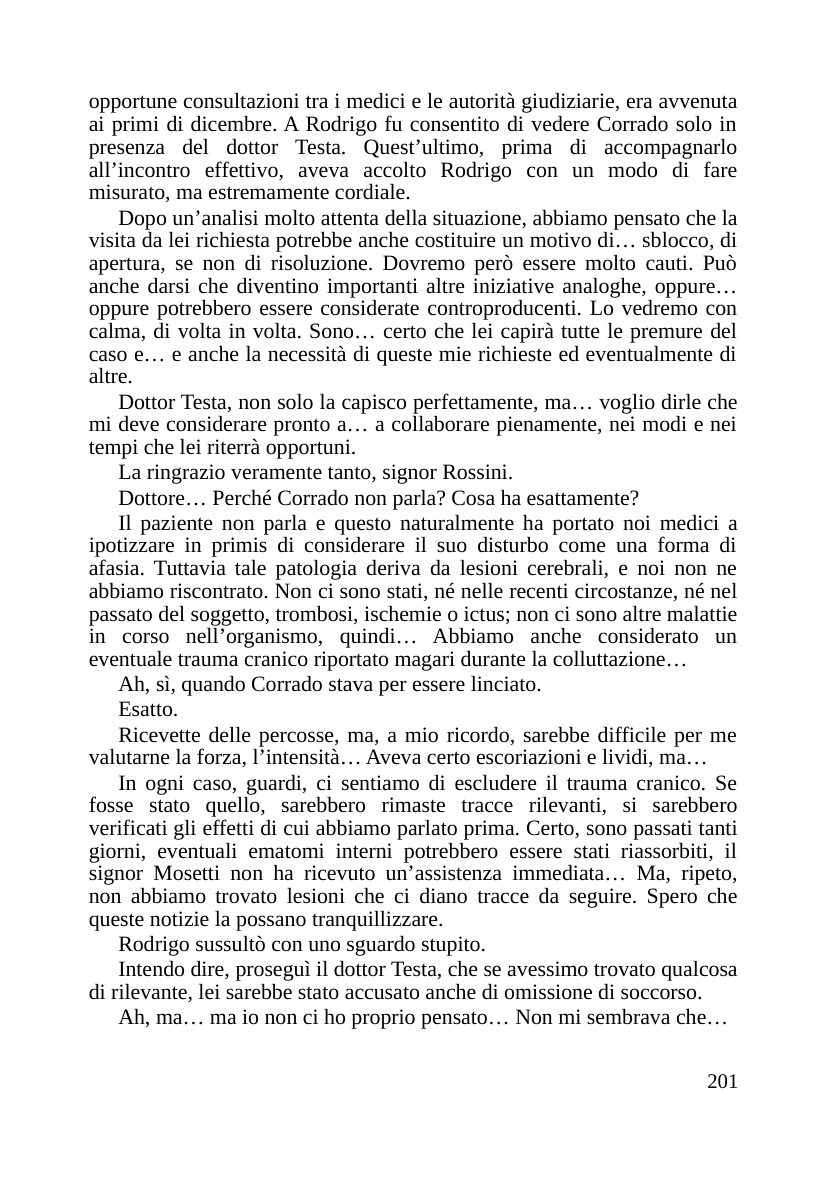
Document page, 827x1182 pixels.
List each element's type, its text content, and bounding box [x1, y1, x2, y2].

text Dottore… Perché Corrado non parla? Cosa ha esattamente? [88, 484, 738, 510]
text opportune consultazioni tra i medici e le autorità giudiziarie, era avvenuta ai primi di dicembre. A Rodrigo fu consentito di vedere Corrado solo in presenza del dottor Testa. Quest’ultimo, prima di accompagnarlo all’incontro effettivo, aveva accolto Rodrigo con un modo di fare misurato, ma estremamente cordiale. [88, 88, 738, 204]
text Il paziente non parla e questo naturalmente ha portato noi medici a ipotizzare in primis di considerare il suo disturbo come una forma di afasia. Tuttavia tale patologia deriva da lesioni cerebrali, e noi non ne abbiamo riscontrato. Non ci sono stati, né nelle recenti circostanze, né nel passato del soggetto, trombosi, ischemie o ictus; non ci sono altre malattie in corso nell’organismo, quindi… Abbiamo anche considerato un eventuale trauma cranico riportato magari durante la colluttazione… [88, 510, 738, 671]
text Rodrigo sussultò con uno sguardo stupito. [88, 931, 738, 956]
text Dottor Testa, non solo la capisco perfettamente, ma… voglio dirle che mi deve considerare pronto a… a collaborare pienamente, nei modi e nei tempi che lei riterrà opportuni. [88, 389, 738, 459]
text Ah, ma… ma io non ci ho proprio pensato… Non mi sembrava che… [88, 1004, 738, 1029]
text Ricevette delle percosse, ma, a mio ricordo, sarebbe difficile per me valutarne la forza, l’intensità… Aveva certo escoriazioni e lividi, ma… [88, 722, 738, 769]
text La ringrazio veramente tanto, signor Rossini. [88, 459, 738, 484]
text In ogni caso, guardi, ci sentiamo di escludere il trauma cranico. Se fosse stato quello, sarebbero rimaste tracce rilevanti, si sarebbero verificati gli effetti di cui abbiamo parlato prima. Certo, sono passati tanti giorni, eventuali ematomi interni potrebbero essere stati riassorbiti, il signor Mosetti non ha ricevuto un’assistenza immediata… Ma, ripeto, non abbiamo trovato lesioni che ci diano tracce da seguire. Spero che queste notizie la possano tranquillizzare. [88, 769, 738, 931]
text Intendo dire, proseguì il dottor Testa, che se avessimo trovato qualcosa di rilevante, lei sarebbe stato accusato anche di omissione di soccorso. [88, 956, 738, 1004]
text Esatto. [88, 696, 738, 722]
text Dopo un’analisi molto attenta della situazione, abbiamo pensato che la visita da lei richiesta potrebbe anche costituire un motivo di… sblocco, di apertura, se non di risoluzione. Dovremo però essere molto cauti. Può anche darsi che diventino importanti altre iniziative analoghe, oppure… oppure potrebbero essere considerate controproducenti. Lo vedremo con calma, di volta in volta. Sono… certo che lei capirà tutte le premure del caso e… e anche la necessità di queste mie richieste ed eventualmente di altre. [88, 204, 738, 389]
text Ah, sì, quando Corrado stava per essere linciato. [88, 671, 738, 696]
